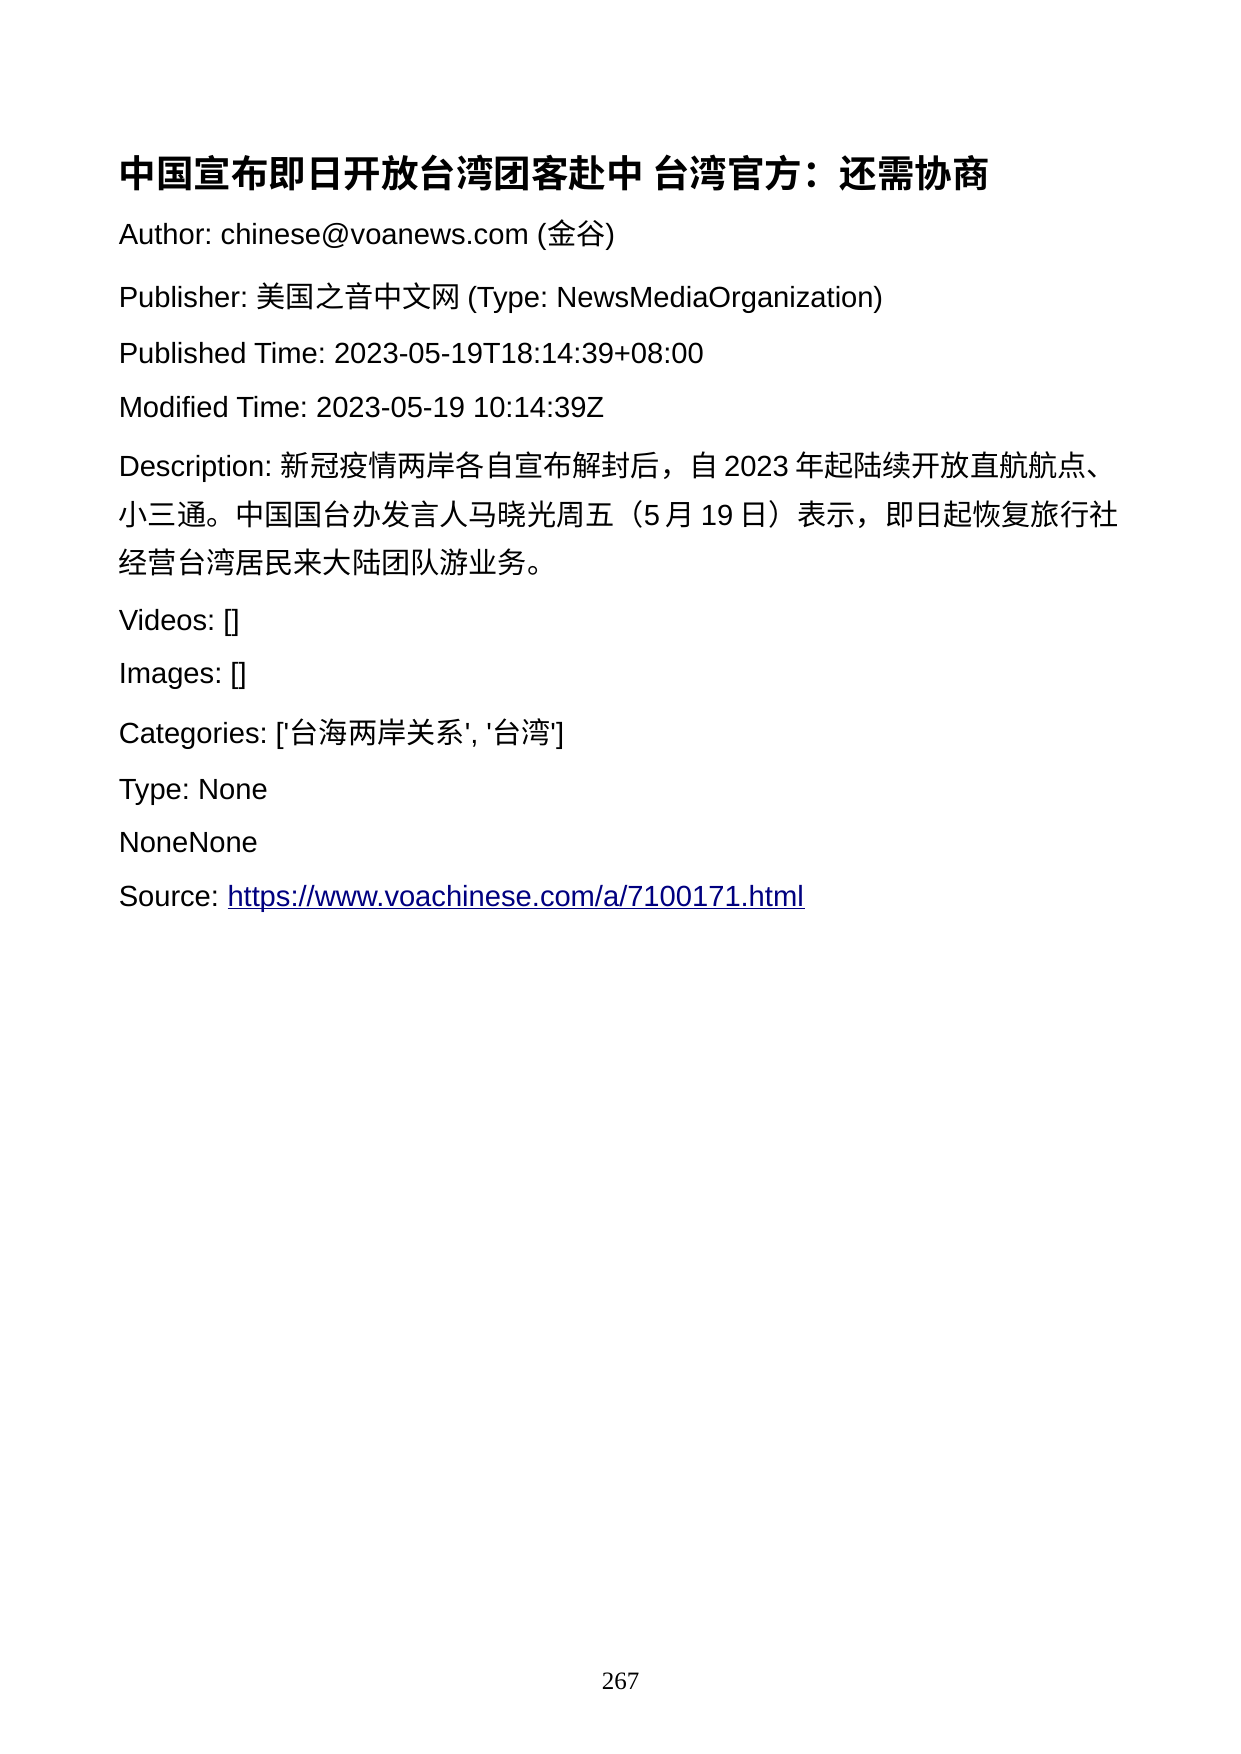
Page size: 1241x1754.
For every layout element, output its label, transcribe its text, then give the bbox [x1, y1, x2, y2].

subtitle 中国宣布即日开放台湾团客赴中 台湾官方：还需协商 [118, 143, 1122, 198]
text Author: chinese@voanews.com (金谷) [118, 210, 1122, 253]
text Source: https://www.voachinese.com/a/7100171.html [118, 879, 1122, 912]
text Published Time: 2023-05-19T18:14:39+08:00 [118, 337, 1122, 370]
text Categories: ['台海两岸关系', '台湾'] [118, 709, 1122, 752]
text Modified Time: 2023-05-19 10:14:39Z [118, 390, 1122, 423]
text NoneNone [118, 826, 1122, 859]
text Description: 新冠疫情两岸各自宣布解封后，自2023年起陆续开放直航航点、小三通。中国国台办发言人马晓光周五（5月19日）表示，即日起恢复旅行社经营台湾居民来大陆团队游业务。 [118, 443, 1122, 582]
text Publisher: 美国之音中文网 (Type: NewsMediaOrganization) [118, 273, 1122, 316]
text Type: None [118, 772, 1122, 806]
text Images: [] [118, 656, 1122, 690]
text Videos: [] [118, 603, 1122, 637]
